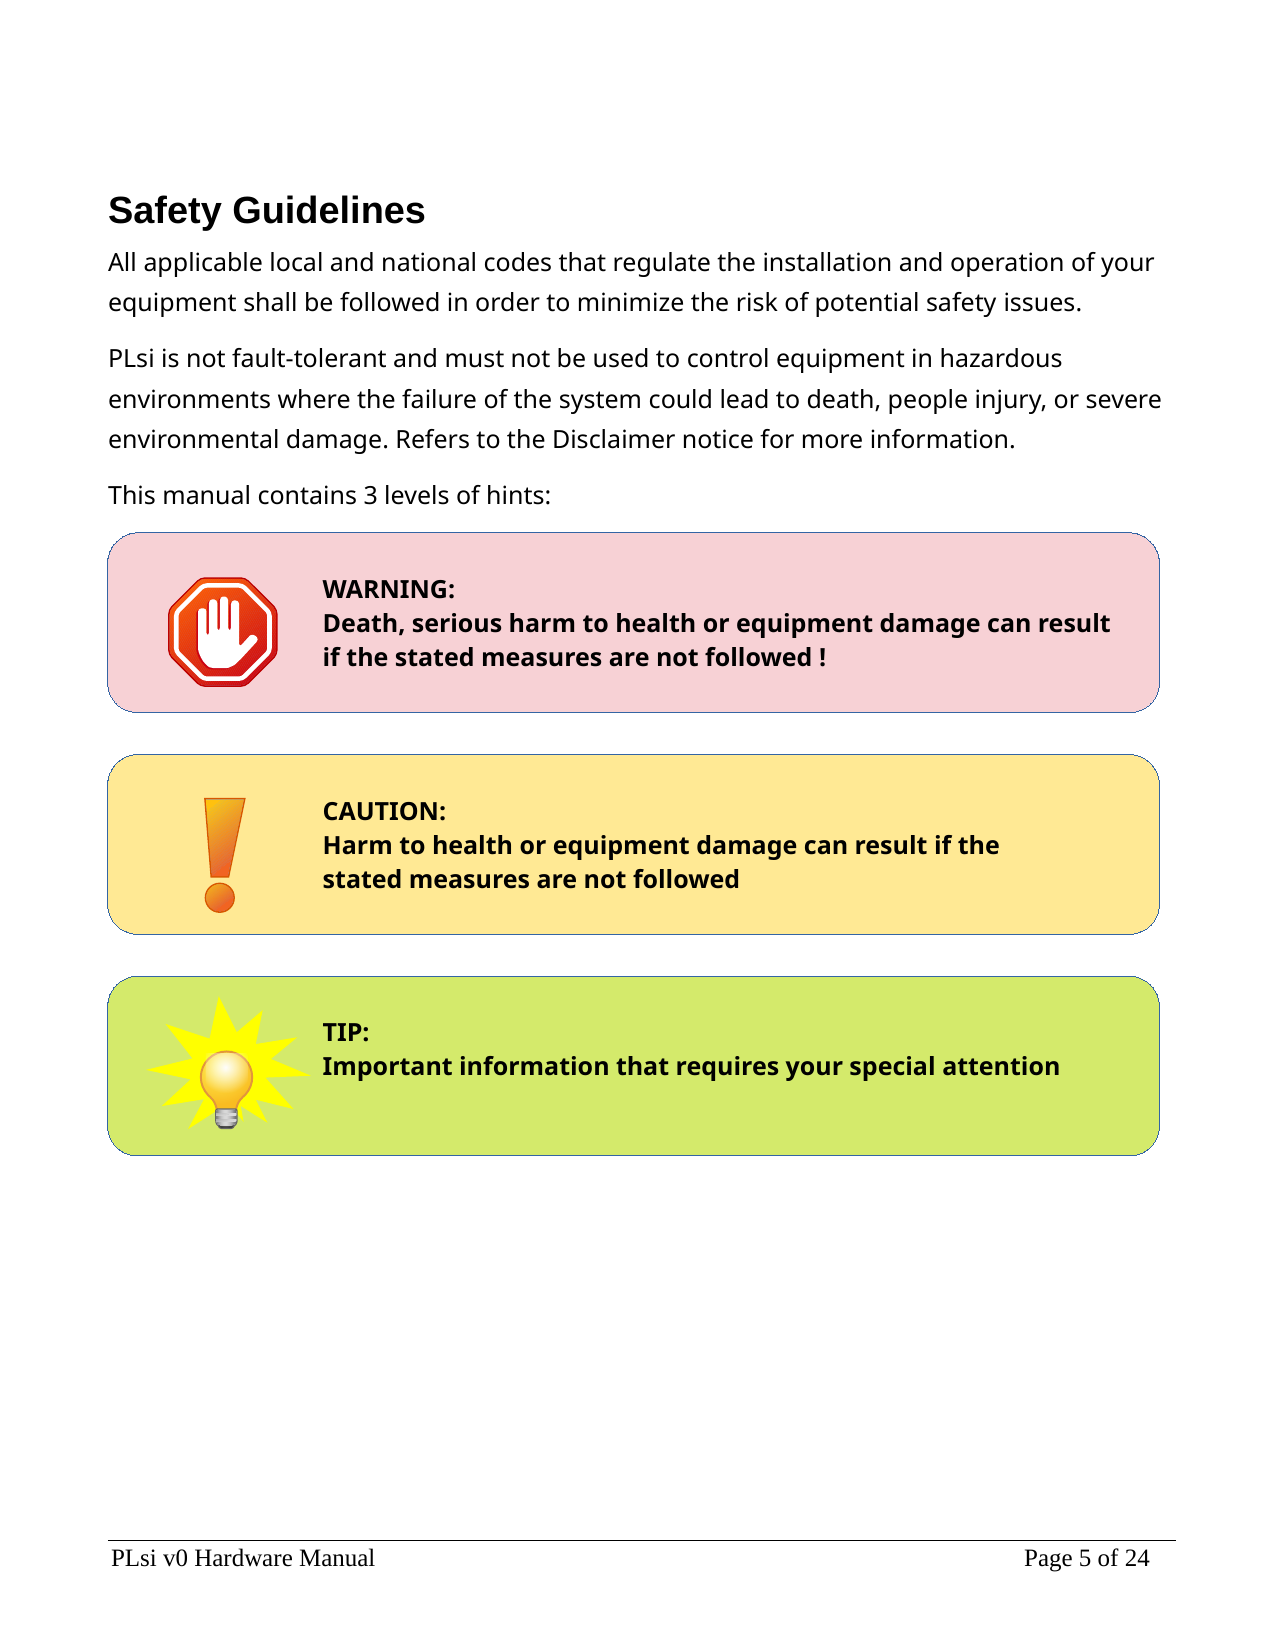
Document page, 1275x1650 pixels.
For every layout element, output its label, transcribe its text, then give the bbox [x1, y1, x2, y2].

text This manual contains 3 levels of hints: [108, 477, 1176, 512]
subtitle Safety Guidelines [108, 188, 1176, 232]
text PLsi is not fault-tolerant and must not be used to control equipment in hazardous environments where the failure of the system could lead to death, people injury, or severe environmental damage. Refers to the Disclaimer notice for more information. [108, 340, 1176, 456]
text All applicable local and national codes that regulate the installation and operation of your equipment shall be followed in order to minimize the risk of potential safety issues. [108, 244, 1176, 319]
